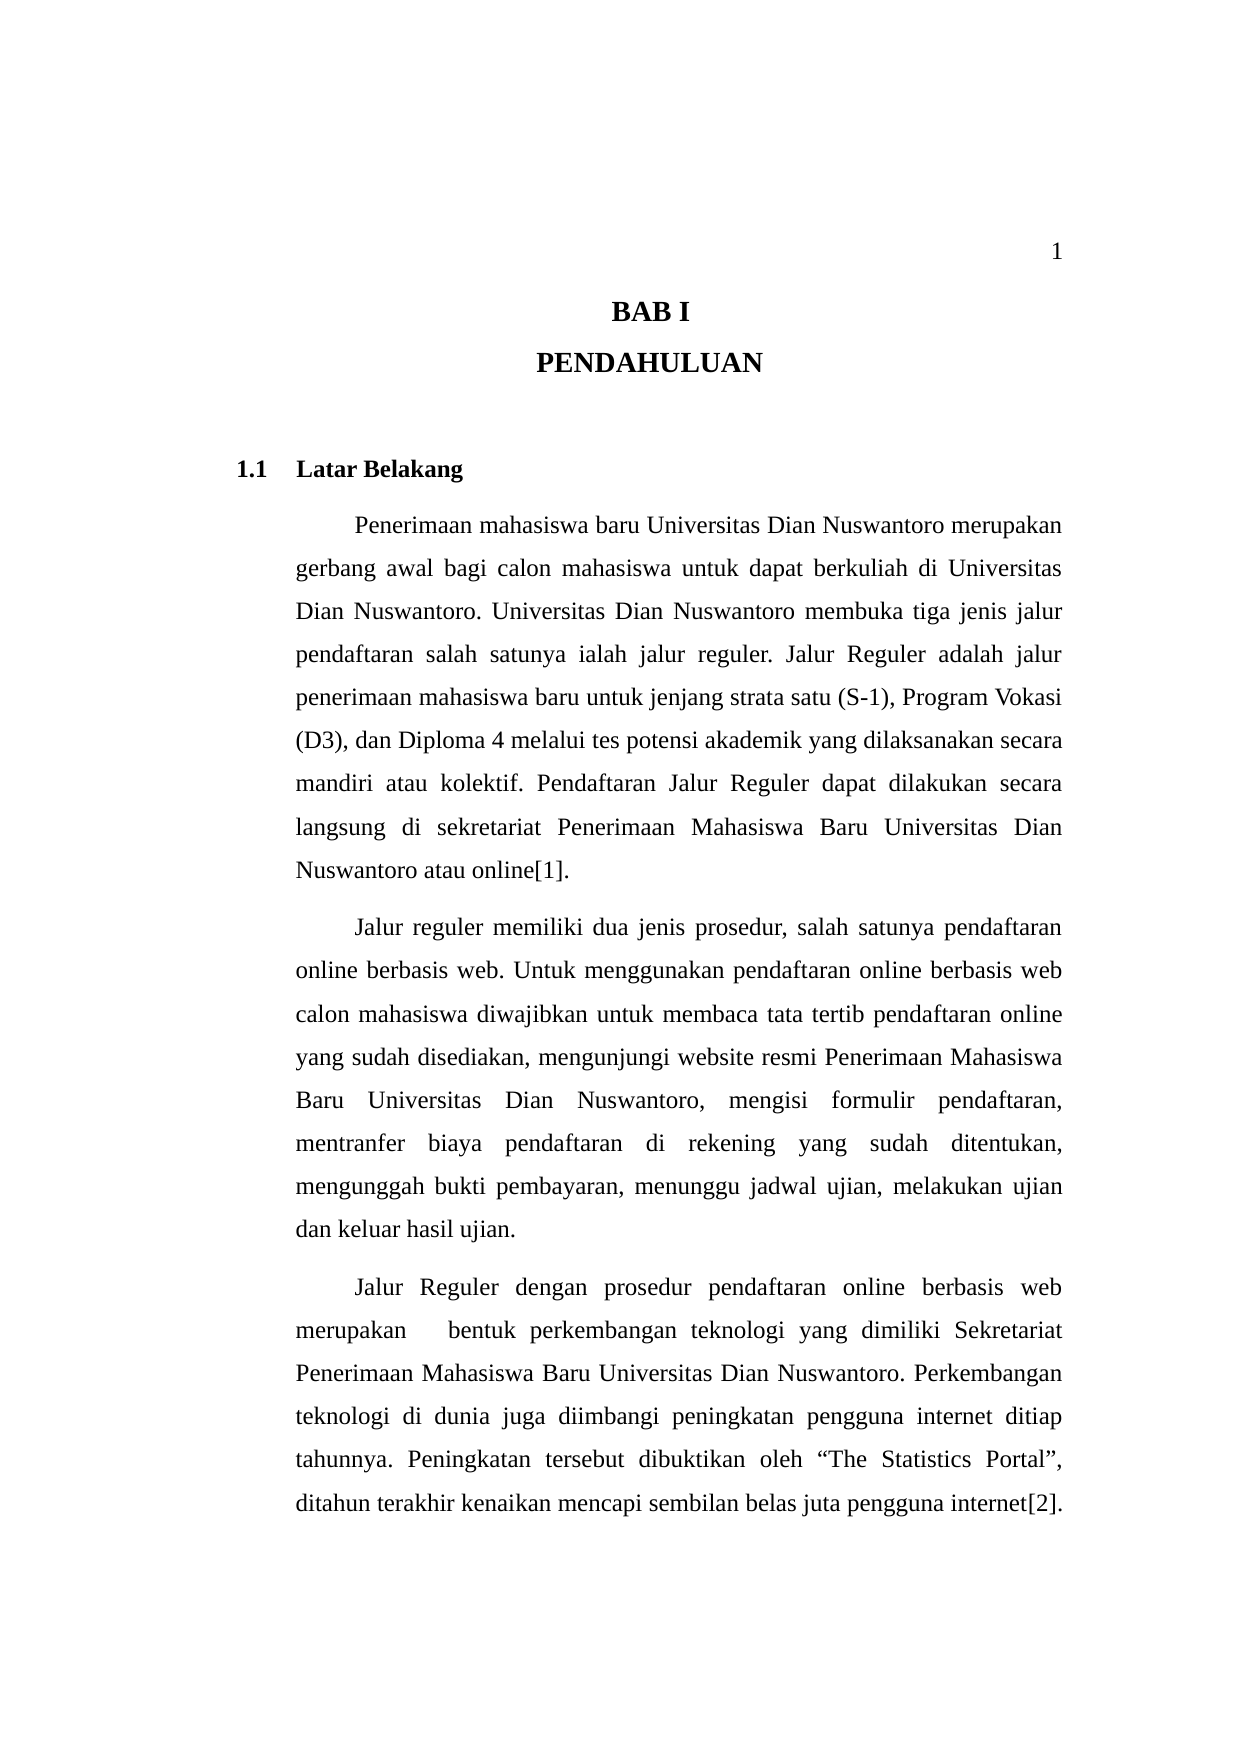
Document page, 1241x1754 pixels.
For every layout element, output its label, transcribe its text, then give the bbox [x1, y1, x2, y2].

text Penerimaan mahasiswa baru Universitas Dian Nuswantoro merupakan gerbang awal bagi calon mahasiswa untuk dapat berkuliah di Universitas Dian Nuswantoro. Universitas Dian Nuswantoro membuka tiga jenis jalur pendaftaran salah satunya ialah jalur reguler. Jalur Reguler adalah jalur penerimaan mahasiswa baru untuk jenjang strata satu (S-1), Program Vokasi (D3), dan Diploma 4 melalui tes potensi akademik yang dilaksanakan secara mandiri atau kolektif. Pendaftaran Jalur Reguler dapat dilakukan secara langsung di sekretariat Penerimaan Mahasiswa Baru Universitas Dian Nuswantoro atau online[1]. [295, 510, 1063, 883]
subtitle BAB I Pendahuluan [236, 294, 1063, 378]
text Jalur reguler memiliki dua jenis prosedur, salah satunya pendaftaran online berbasis web. Untuk menggunakan pendaftaran online berbasis web calon mahasiswa diwajibkan untuk membaca tata tertib pendaftaran online yang sudah disediakan, mengunjungi website resmi Penerimaan Mahasiswa Baru Universitas Dian Nuswantoro, mengisi formulir pendaftaran, mentranfer biaya pendaftaran di rekening yang sudah ditentukan, mengunggah bukti pembayaran, menunggu jadwal ujian, melakukan ujian dan keluar hasil ujian. [295, 912, 1063, 1243]
text Jalur Reguler dengan prosedur pendaftaran online berbasis web merupakan bentuk perkembangan teknologi yang dimiliki Sekretariat Penerimaan Mahasiswa Baru Universitas Dian Nuswantoro. Perkembangan teknologi di dunia juga diimbangi peningkatan pengguna internet ditiap tahunnya. Peningkatan tersebut dibuktikan oleh “The Statistics Portal”, ditahun terakhir kenaikan mencapi sembilan belas juta pengguna internet[2]. [295, 1272, 1063, 1516]
subtitle Latar Belakang [236, 454, 1063, 483]
